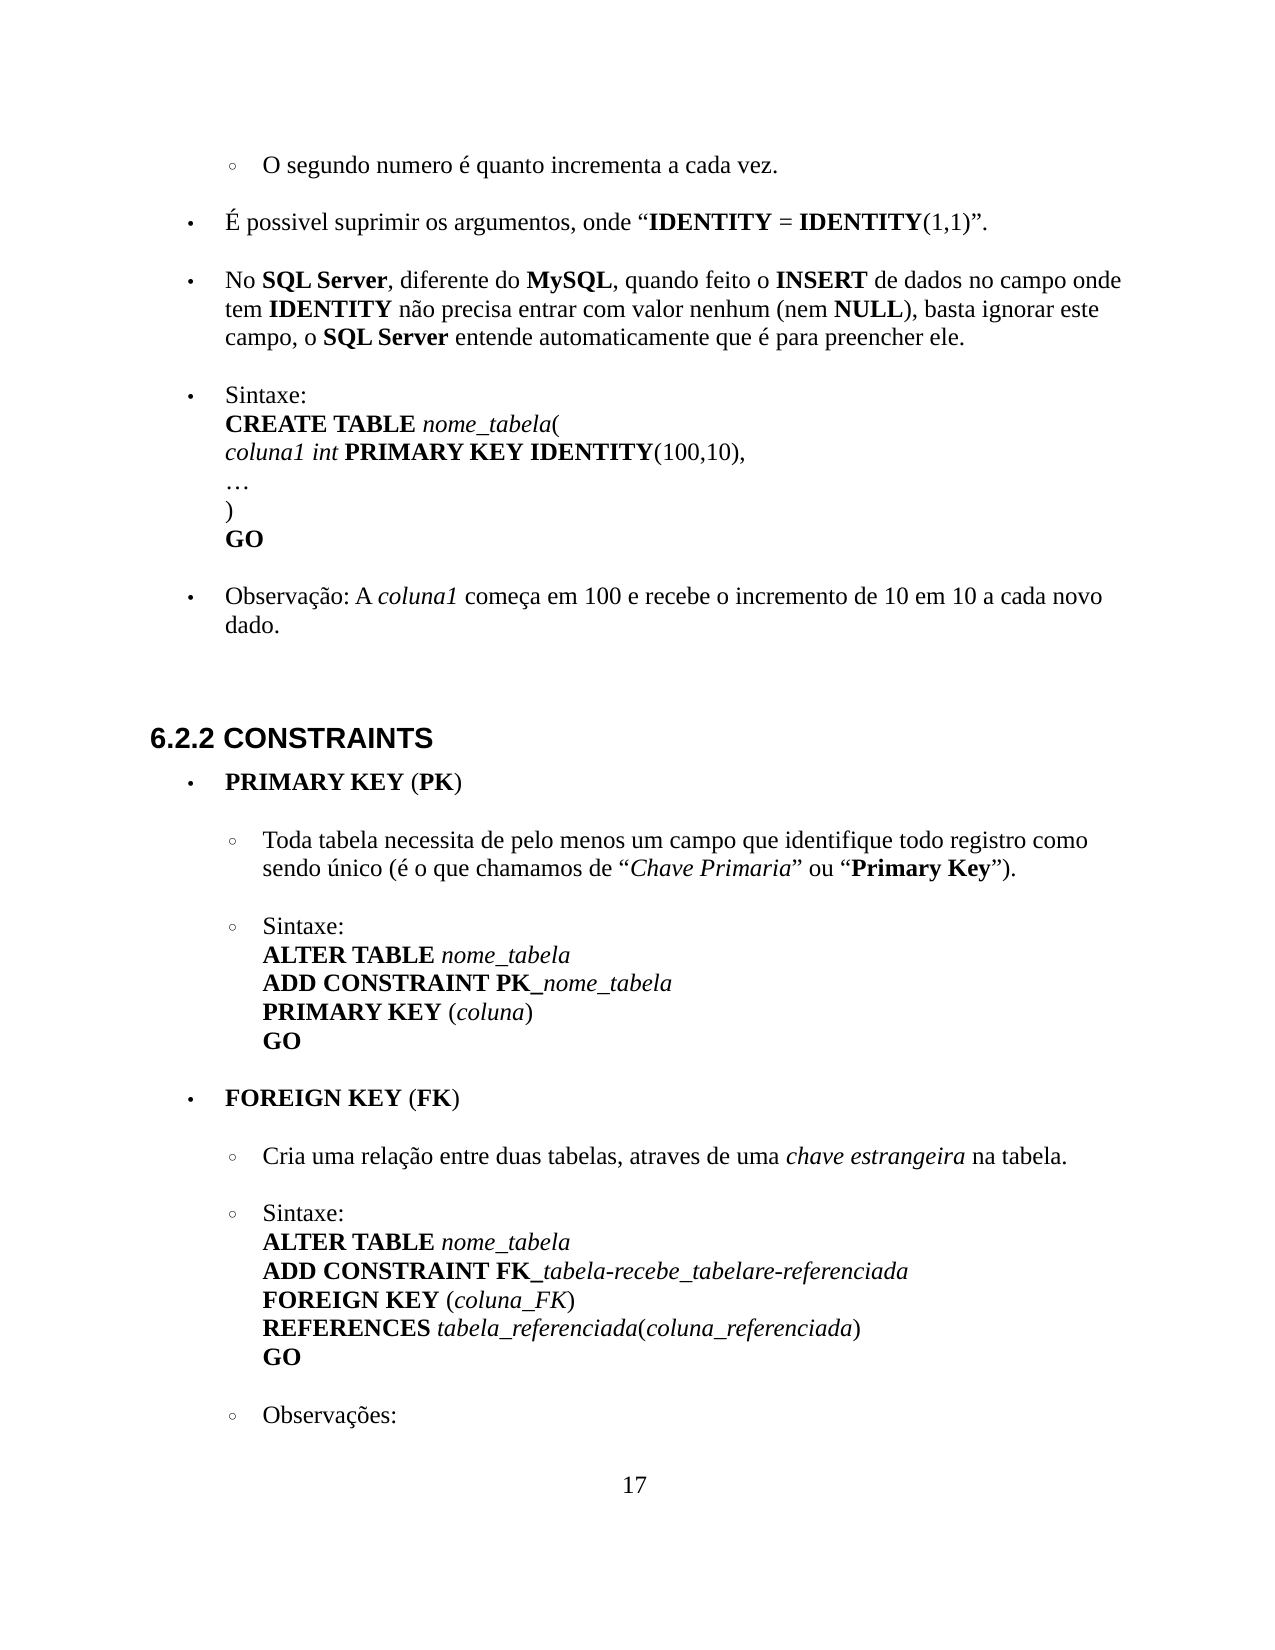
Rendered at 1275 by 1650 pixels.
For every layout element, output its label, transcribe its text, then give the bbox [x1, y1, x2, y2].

list PRIMARY KEY (PK) [187, 767, 1125, 825]
list É possivel suprimir os argumentos, onde “IDENTITY = IDENTITY(1,1)”. [187, 207, 1125, 265]
subtitle 6.2.2 CONSTRAINTS [150, 721, 1125, 755]
list Observações: [225, 1400, 1125, 1428]
list Sintaxe: CREATE TABLE nome_tabela( coluna1 int PRIMARY KEY IDENTITY(100,10), … ) GO [187, 380, 1125, 581]
list O segundo numero é quanto incrementa a cada vez. [225, 150, 1125, 207]
list Cria uma relação entre duas tabelas, atraves de uma chave estrangeira na tabela. [225, 1141, 1125, 1198]
list Observação: A coluna1 começa em 100 e recebe o incremento de 10 em 10 a cada novo dado. [187, 581, 1125, 667]
list Sintaxe: ALTER TABLE nome_tabela ADD CONSTRAINT FK_tabela-recebe_tabelare-referenciada FOREIGN KEY (coluna_FK) REFERENCES tabela_referenciada(coluna_referenciada) GO [225, 1198, 1125, 1400]
list FOREIGN KEY (FK) [187, 1083, 1125, 1141]
list No SQL Server, diferente do MySQL, quando feito o INSERT de dados no campo onde tem IDENTITY não precisa entrar com valor nenhum (nem NULL), basta ignorar este campo, o SQL Server entende automaticamente que é para preencher ele. [187, 265, 1125, 380]
list Sintaxe: ALTER TABLE nome_tabela ADD CONSTRAINT PK_nome_tabela PRIMARY KEY (coluna) GO [225, 911, 1125, 1083]
list Toda tabela necessita de pelo menos um campo que identifique todo registro como sendo único (é o que chamamos de “Chave Primaria” ou “Primary Key”). [225, 825, 1125, 911]
